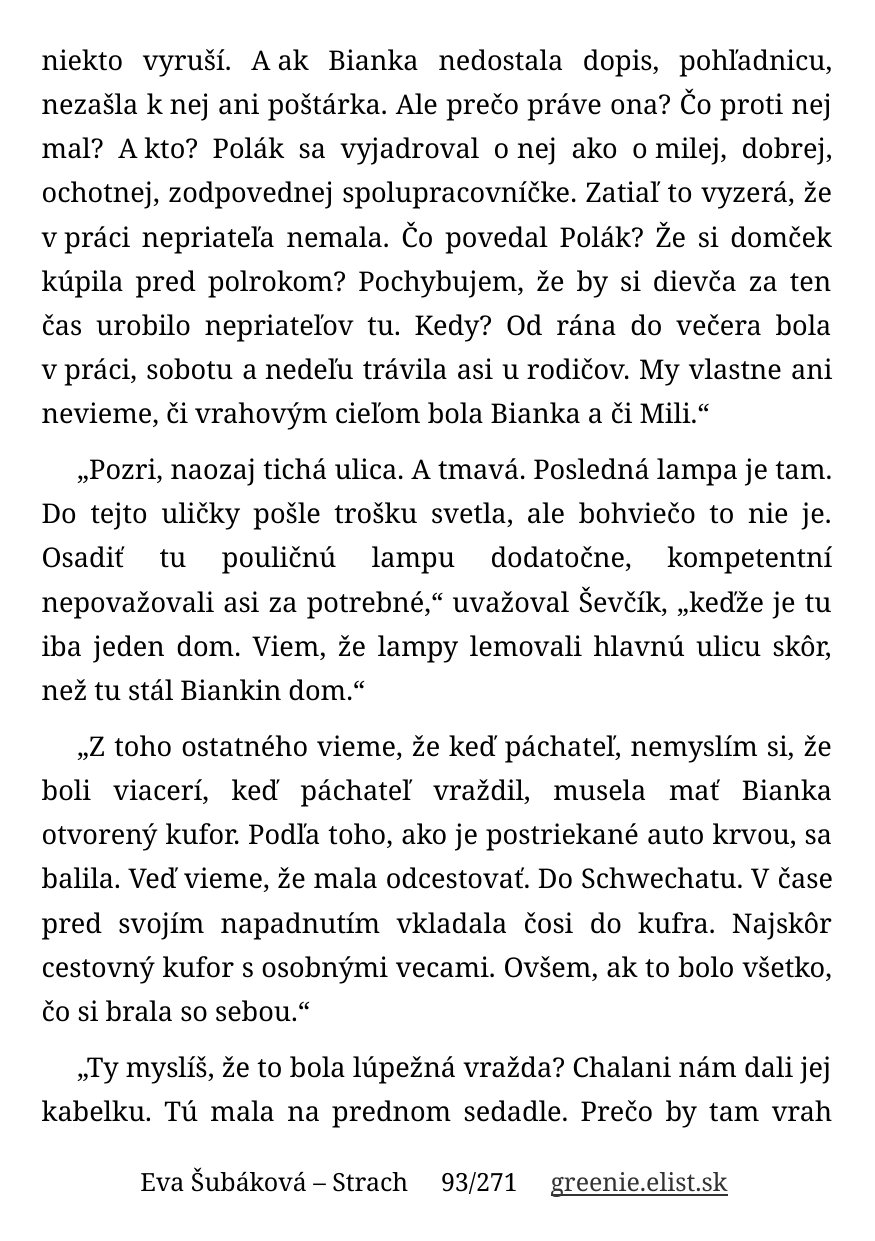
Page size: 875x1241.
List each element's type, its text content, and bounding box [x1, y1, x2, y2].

text „Z toho ostatného vieme, že keď páchateľ, nemyslím si, že boli viacerí, keď páchateľ vraždil, musela mať Bianka otvorený kufor. Podľa toho, ako je postriekané auto krvou, sa balila. Veď vieme, že mala odcestovať. Do Schwechatu. V čase pred svojím napadnutím vkladala čosi do kufra. Najskôr cestovný kufor s osobnými vecami. Ovšem, ak to bolo všetko, čo si brala so sebou.“ [41, 727, 833, 1029]
text niekto vyruší. A ak Bianka nedostala dopis, pohľadnicu, nezašla k nej ani poštárka. Ale prečo práve ona? Čo proti nej mal? A kto? Polák sa vyjadroval o nej ako o milej, dobrej, ochotnej, zodpovednej spolupracovníčke. Zatiaľ to vyzerá, že v práci nepriateľa nemala. Čo povedal Polák? Že si domček kúpila pred polrokom? Pochybujem, že by si dievča za ten čas urobilo nepriateľov tu. Kedy? Od rána do večera bola v práci, sobotu a nedeľu trávila asi u rodičov. My vlastne ani nevieme, či vrahovým cieľom bola Bianka a či Mili.“ [41, 41, 833, 432]
text „Pozri, naozaj tichá ulica. A tmavá. Posledná lampa je tam. Do tejto uličky pošle trošku svetla, ale bohviečo to nie je. Osadiť tu pouličnú lampu dodatočne, kompetentní nepovažovali asi za potrebné,“ uvažoval Ševčík, „keďže je tu iba jeden dom. Viem, že lampy lemovali hlavnú ulicu skôr, než tu stál Biankin dom.“ [41, 451, 833, 708]
text „Ty myslíš, že to bola lúpežná vražda? Chalani nám dali jej kabelku. Tú mala na prednom sedadle. Prečo by tam vrah [41, 1048, 833, 1129]
